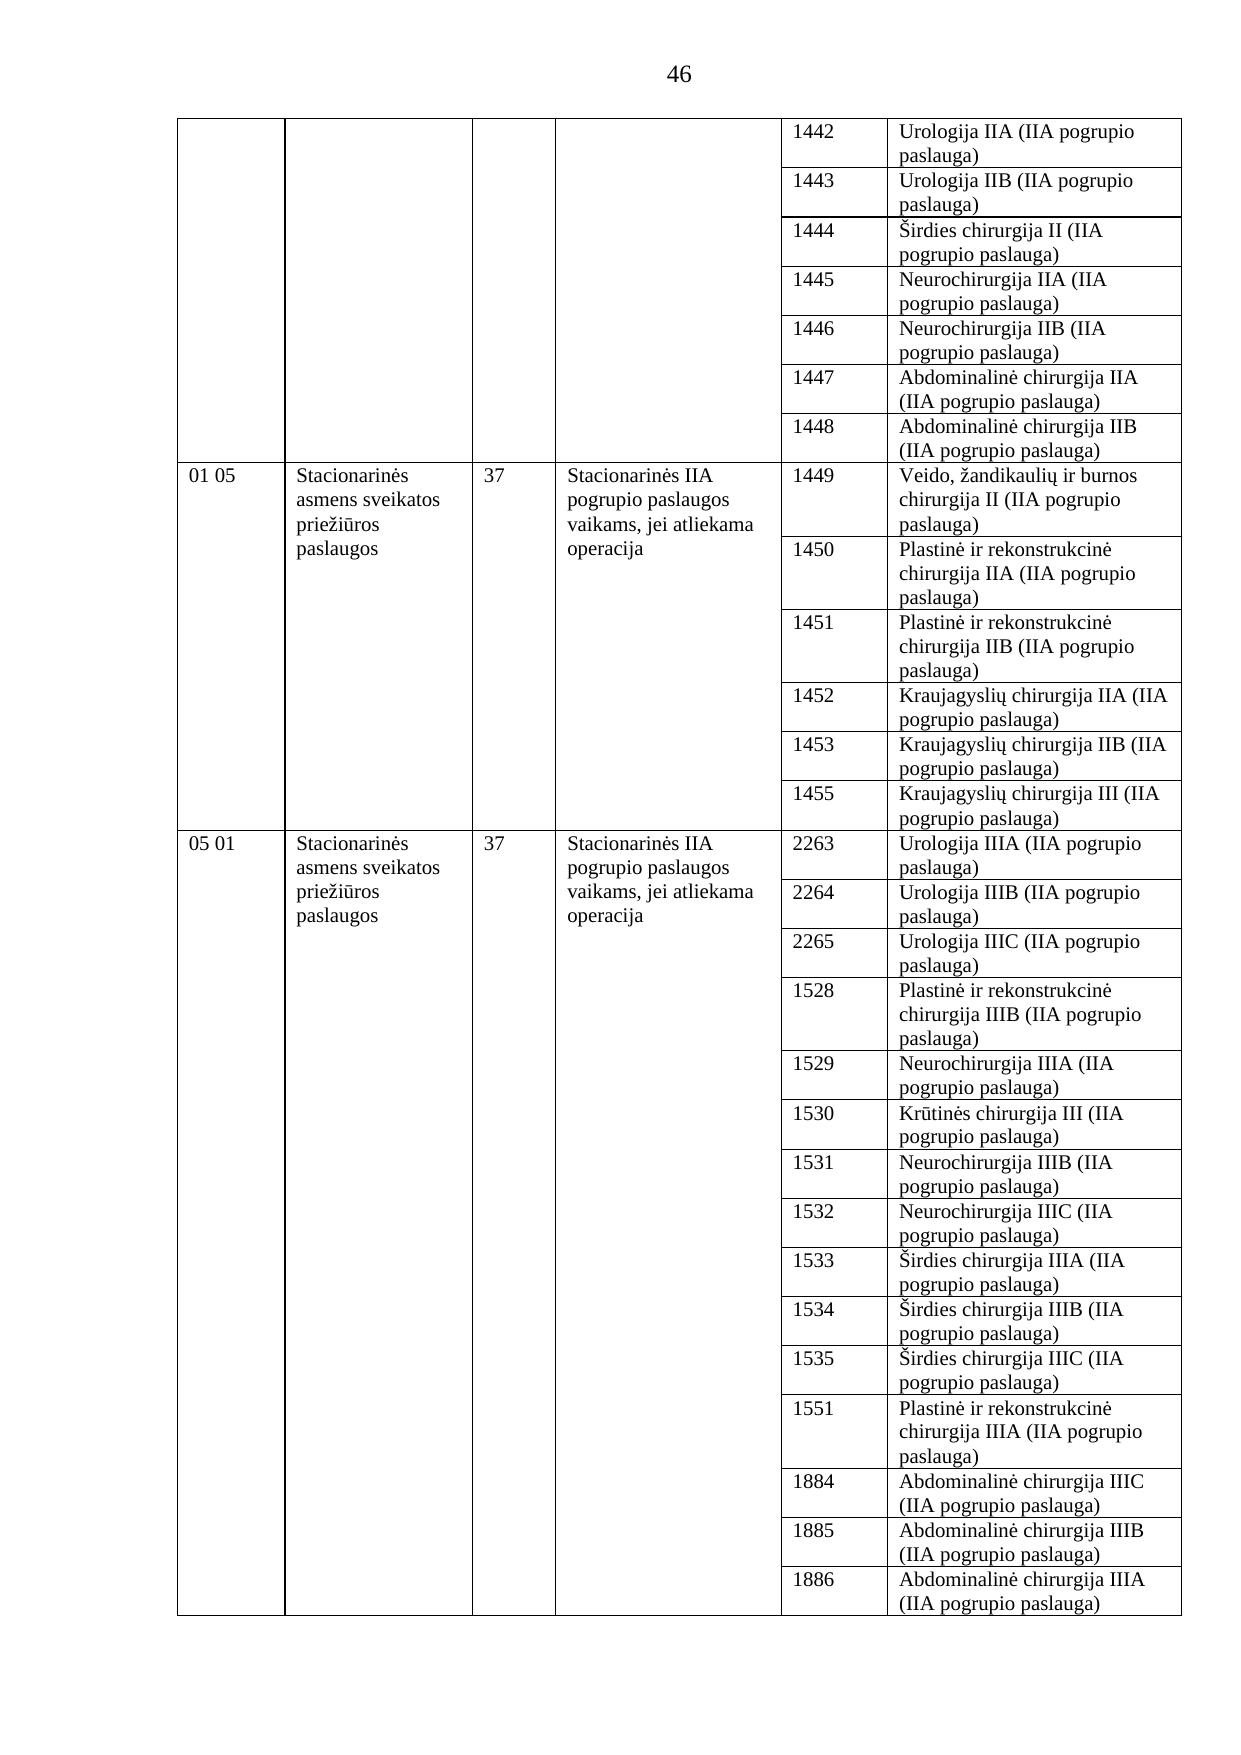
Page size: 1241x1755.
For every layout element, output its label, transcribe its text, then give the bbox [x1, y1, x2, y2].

table_cell 2264 [782, 880, 887, 928]
table_cell Stacionarinės IIA pogrupio paslaugos vaikams, jei atliekama operacija [556, 831, 781, 1615]
table_cell Abdominalinė chirurgija IIIB (IIA pogrupio paslauga) [888, 1518, 1181, 1566]
table_cell Neurochirurgija IIA (IIA pogrupio paslauga) [888, 267, 1181, 315]
table_cell Plastinė ir rekonstrukcinė chirurgija IIIA (IIA pogrupio paslauga) [888, 1395, 1181, 1468]
table_cell Plastinė ir rekonstrukcinė chirurgija IIA (IIA pogrupio paslauga) [888, 537, 1181, 609]
table_cell 37 [473, 463, 555, 829]
table_cell Neurochirurgija IIIB (IIA pogrupio paslauga) [888, 1150, 1181, 1198]
table_cell 1551 [782, 1395, 887, 1468]
table_cell Abdominalinė chirurgija IIB (IIA pogrupio paslauga) [888, 414, 1181, 462]
table_cell 1531 [782, 1150, 887, 1198]
table_cell Stacionarinės IIA pogrupio paslaugos vaikams, jei atliekama operacija [556, 463, 781, 829]
table_cell 1528 [782, 978, 887, 1050]
table_cell Neurochirurgija IIIC (IIA pogrupio paslauga) [888, 1199, 1181, 1247]
table_cell 05 01 [178, 831, 284, 1615]
table_cell 1442 [782, 119, 887, 167]
table_cell 1445 [782, 267, 887, 315]
table_cell Širdies chirurgija IIIC (IIA pogrupio paslauga) [888, 1346, 1181, 1394]
table_cell 1446 [782, 316, 887, 364]
table_cell 1533 [782, 1248, 887, 1296]
table_cell 1885 [782, 1518, 887, 1566]
table_cell Stacionarinės asmens sveikatos priežiūros paslaugos [286, 463, 472, 829]
table_cell Krūtinės chirurgija III (IIA pogrupio paslauga) [888, 1100, 1181, 1148]
table_cell 1455 [782, 781, 887, 829]
table_cell 1530 [782, 1100, 887, 1148]
table_cell Širdies chirurgija IIIB (IIA pogrupio paslauga) [888, 1297, 1181, 1345]
table_cell 1886 [782, 1567, 887, 1615]
table_cell Abdominalinė chirurgija IIA (IIA pogrupio paslauga) [888, 365, 1181, 413]
table_cell 37 [473, 831, 555, 1615]
table_cell 1452 [782, 683, 887, 731]
table_cell 1535 [782, 1346, 887, 1394]
table_cell Urologija IIIA (IIA pogrupio paslauga) [888, 831, 1181, 879]
table_cell Stacionarinės asmens sveikatos priežiūros paslaugos [286, 831, 472, 1615]
table_cell 1444 [782, 218, 887, 266]
table_cell Plastinė ir rekonstrukcinė chirurgija IIIB (IIA pogrupio paslauga) [888, 978, 1181, 1050]
table_cell Širdies chirurgija IIIA (IIA pogrupio paslauga) [888, 1248, 1181, 1296]
table_cell Urologija IIIC (IIA pogrupio paslauga) [888, 929, 1181, 977]
table_cell Širdies chirurgija II (IIA pogrupio paslauga) [888, 218, 1181, 266]
table_cell Urologija IIA (IIA pogrupio paslauga) [888, 119, 1181, 167]
table_cell Neurochirurgija IIIA (IIA pogrupio paslauga) [888, 1051, 1181, 1099]
table_cell 2263 [782, 831, 887, 879]
table_cell Kraujagyslių chirurgija IIA (IIA pogrupio paslauga) [888, 683, 1181, 731]
table_cell 2265 [782, 929, 887, 977]
table_cell 1534 [782, 1297, 887, 1345]
table_cell 01 05 [178, 463, 284, 829]
table_cell 1443 [782, 168, 887, 216]
table_cell 1532 [782, 1199, 887, 1247]
table_cell 1884 [782, 1469, 887, 1517]
table_cell 1453 [782, 732, 887, 780]
table_cell 1447 [782, 365, 887, 413]
table_cell 1449 [782, 463, 887, 536]
table_cell Plastinė ir rekonstrukcinė chirurgija IIB (IIA pogrupio paslauga) [888, 610, 1181, 682]
table_cell [286, 119, 472, 462]
table_cell 1451 [782, 610, 887, 682]
table_cell Abdominalinė chirurgija IIIC (IIA pogrupio paslauga) [888, 1469, 1181, 1517]
table_cell 1448 [782, 414, 887, 462]
table_cell 1529 [782, 1051, 887, 1099]
table_cell Urologija IIB (IIA pogrupio paslauga) [888, 168, 1181, 216]
table_cell Kraujagyslių chirurgija III (IIA pogrupio paslauga) [888, 781, 1181, 829]
table_cell [473, 119, 555, 462]
table_cell [556, 119, 781, 462]
table_cell Urologija IIIB (IIA pogrupio paslauga) [888, 880, 1181, 928]
table_cell Kraujagyslių chirurgija IIB (IIA pogrupio paslauga) [888, 732, 1181, 780]
table_cell 1450 [782, 537, 887, 609]
table_cell Abdominalinė chirurgija IIIA (IIA pogrupio paslauga) [888, 1567, 1181, 1615]
table_cell Veido, žandikaulių ir burnos chirurgija II (IIA pogrupio paslauga) [888, 463, 1181, 536]
table_cell Neurochirurgija IIB (IIA pogrupio paslauga) [888, 316, 1181, 364]
table_cell [178, 119, 284, 462]
